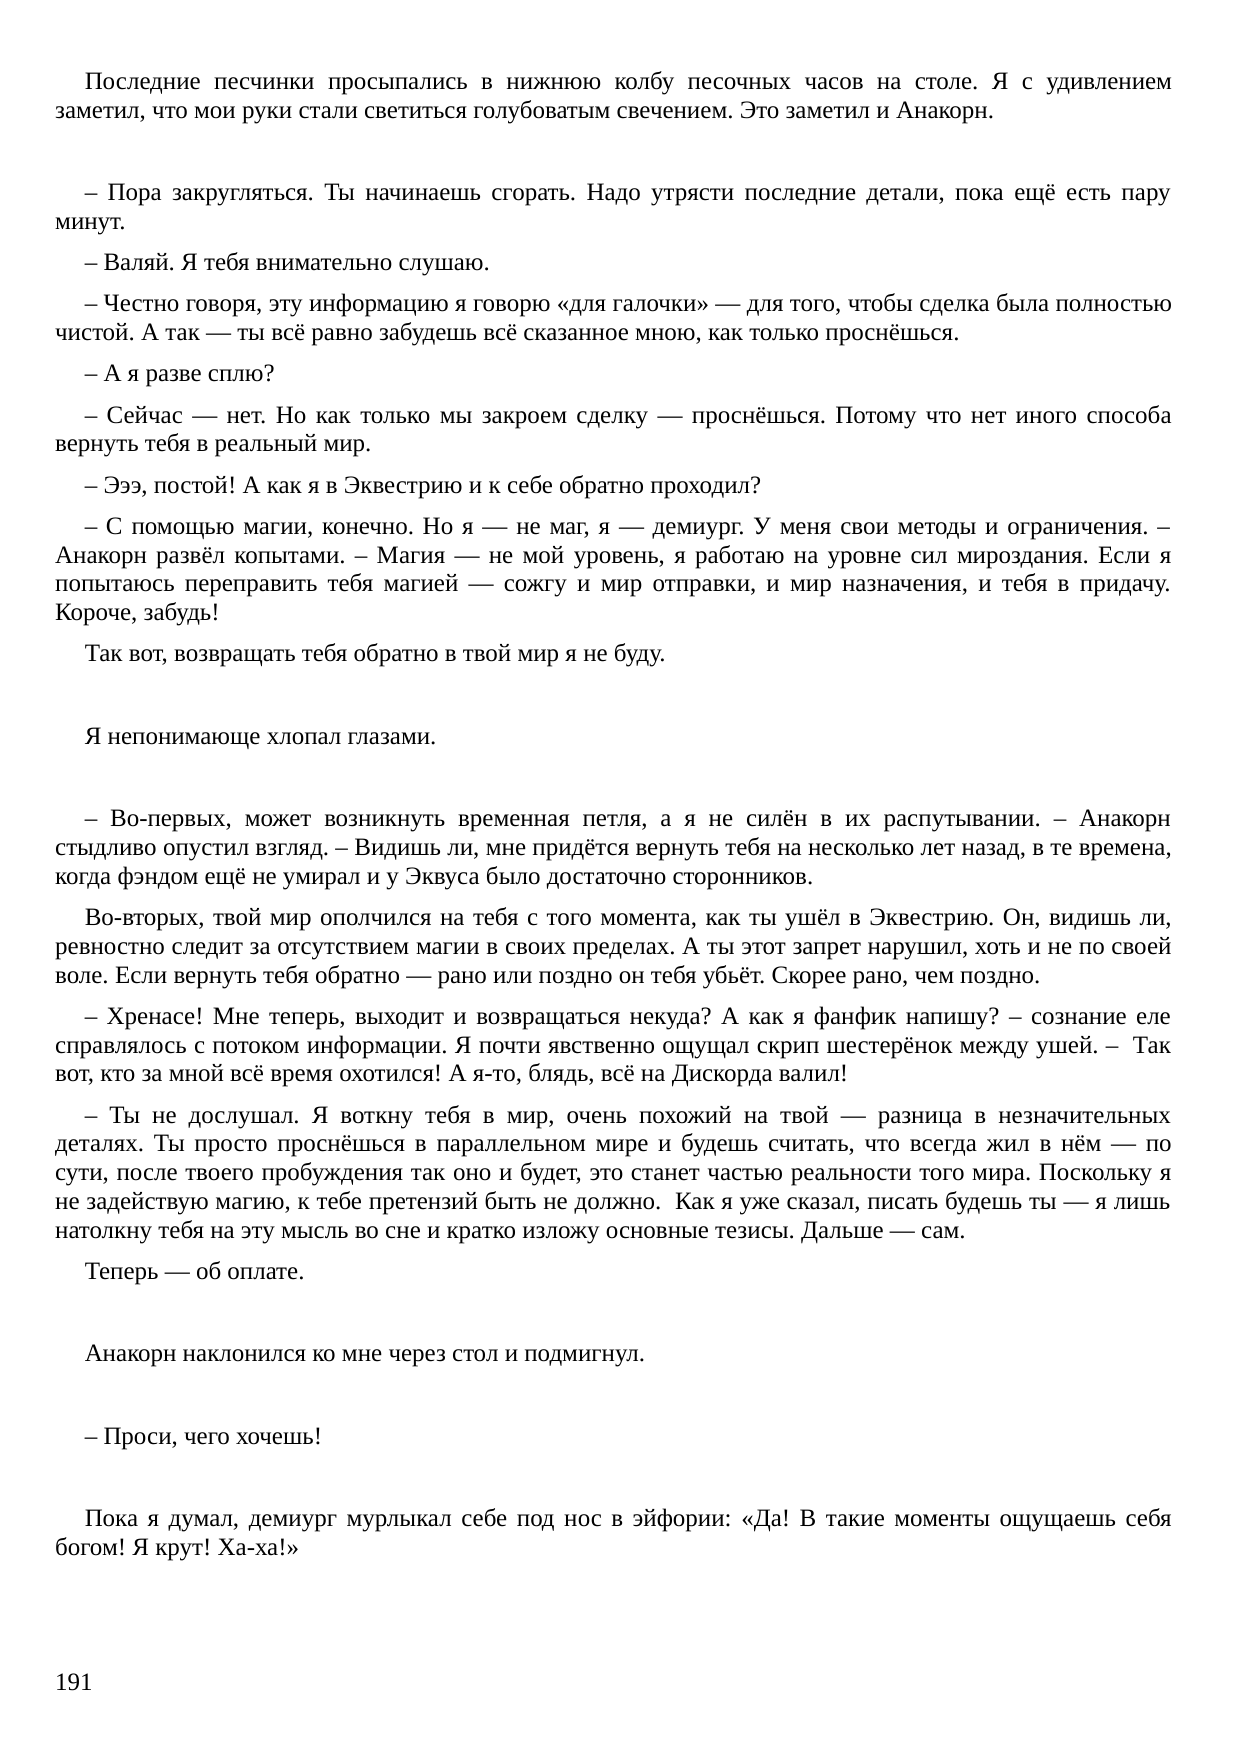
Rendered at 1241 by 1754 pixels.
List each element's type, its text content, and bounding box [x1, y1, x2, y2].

text – Сейчас — нет. Но как только мы закроем сделку — проснёшься. Потому что нет иного способа вернуть тебя в реальный мир. [55, 400, 1173, 457]
text Пока я думал, демиург мурлыкал себе под нос в эйфории: «Да! В такие моменты ощущаешь себя богом! Я крут! Ха-ха!» [55, 1503, 1173, 1561]
text – С помощью магии, конечно. Но я — не маг, я — демиург. У меня свои методы и ограничения. – Анакорн развёл копытами. – Магия — не мой уровень, я работаю на уровне сил мироздания. Если я попытаюсь переправить тебя магией — сожгу и мир отправки, и мир назначения, и тебя в придачу. Короче, забудь! [55, 511, 1173, 626]
text Анакорн наклонился ко мне через стол и подмигнул. [55, 1338, 1173, 1367]
text Во-вторых, твой мир ополчился на тебя с того момента, как ты ушёл в Эквестрию. Он, видишь ли, ревностно следит за отсутствием магии в своих пределах. А ты этот запрет нарушил, хоть и не по своей воле. Если вернуть тебя обратно — рано или поздно он тебя убьёт. Скорее рано, чем поздно. [55, 902, 1173, 988]
text – Пора закругляться. Ты начинаешь сгорать. Надо утрясти последние детали, пока ещё есть пару минут. [55, 177, 1173, 235]
text – Эээ, постой! А как я в Эквестрию и к себе обратно проходил? [55, 470, 1173, 498]
text Я непонимающе хлопал глазами. [55, 721, 1173, 750]
text – Во-первых, может возникнуть временная петля, а я не силён в их распутывании. – Анакорн стыдливо опустил взгляд. – Видишь ли, мне придётся вернуть тебя на несколько лет назад, в те времена, когда фэндом ещё не умирал и у Эквуса было достаточно сторонников. [55, 803, 1173, 890]
text Последние песчинки просыпались в нижнюю колбу песочных часов на столе. Я с удивлением заметил, что мои руки стали светиться голубоватым свечением. Это заметил и Анакорн. [55, 66, 1173, 123]
text – Ты не дослушал. Я воткну тебя в мир, очень похожий на твой — разница в незначительных деталях. Ты просто проснёшься в параллельном мире и будешь считать, что всегда жил в нём — по сути, после твоего пробуждения так оно и будет, это станет частью реальности того мира. Поскольку я не задействую магию, к тебе претензий быть не должно. Как я уже сказал, писать будешь ты — я лишь натолкну тебя на эту мысль во сне и кратко изложу основные тезисы. Дальше — сам. [55, 1100, 1173, 1243]
text – Проси, чего хочешь! [55, 1421, 1173, 1450]
text Теперь — об оплате. [55, 1256, 1173, 1285]
text Так вот, возвращать тебя обратно в твой мир я не буду. [55, 638, 1173, 667]
text – Хренасе! Мне теперь, выходит и возвращаться некуда? А как я фанфик напишу? – сознание еле справлялось с потоком информации. Я почти явственно ощущал скрип шестерёнок между ушей. – Так вот, кто за мной всё время охотился! А я-то, блядь, всё на Дискорда валил! [55, 1001, 1173, 1087]
text – Валяй. Я тебя внимательно слушаю. [55, 247, 1173, 276]
text – Честно говоря, эту информацию я говорю «для галочки» — для того, чтобы сделка была полностью чистой. А так — ты всё равно забудешь всё сказанное мною, как только проснёшься. [55, 288, 1173, 346]
text – А я разве сплю? [55, 358, 1173, 387]
